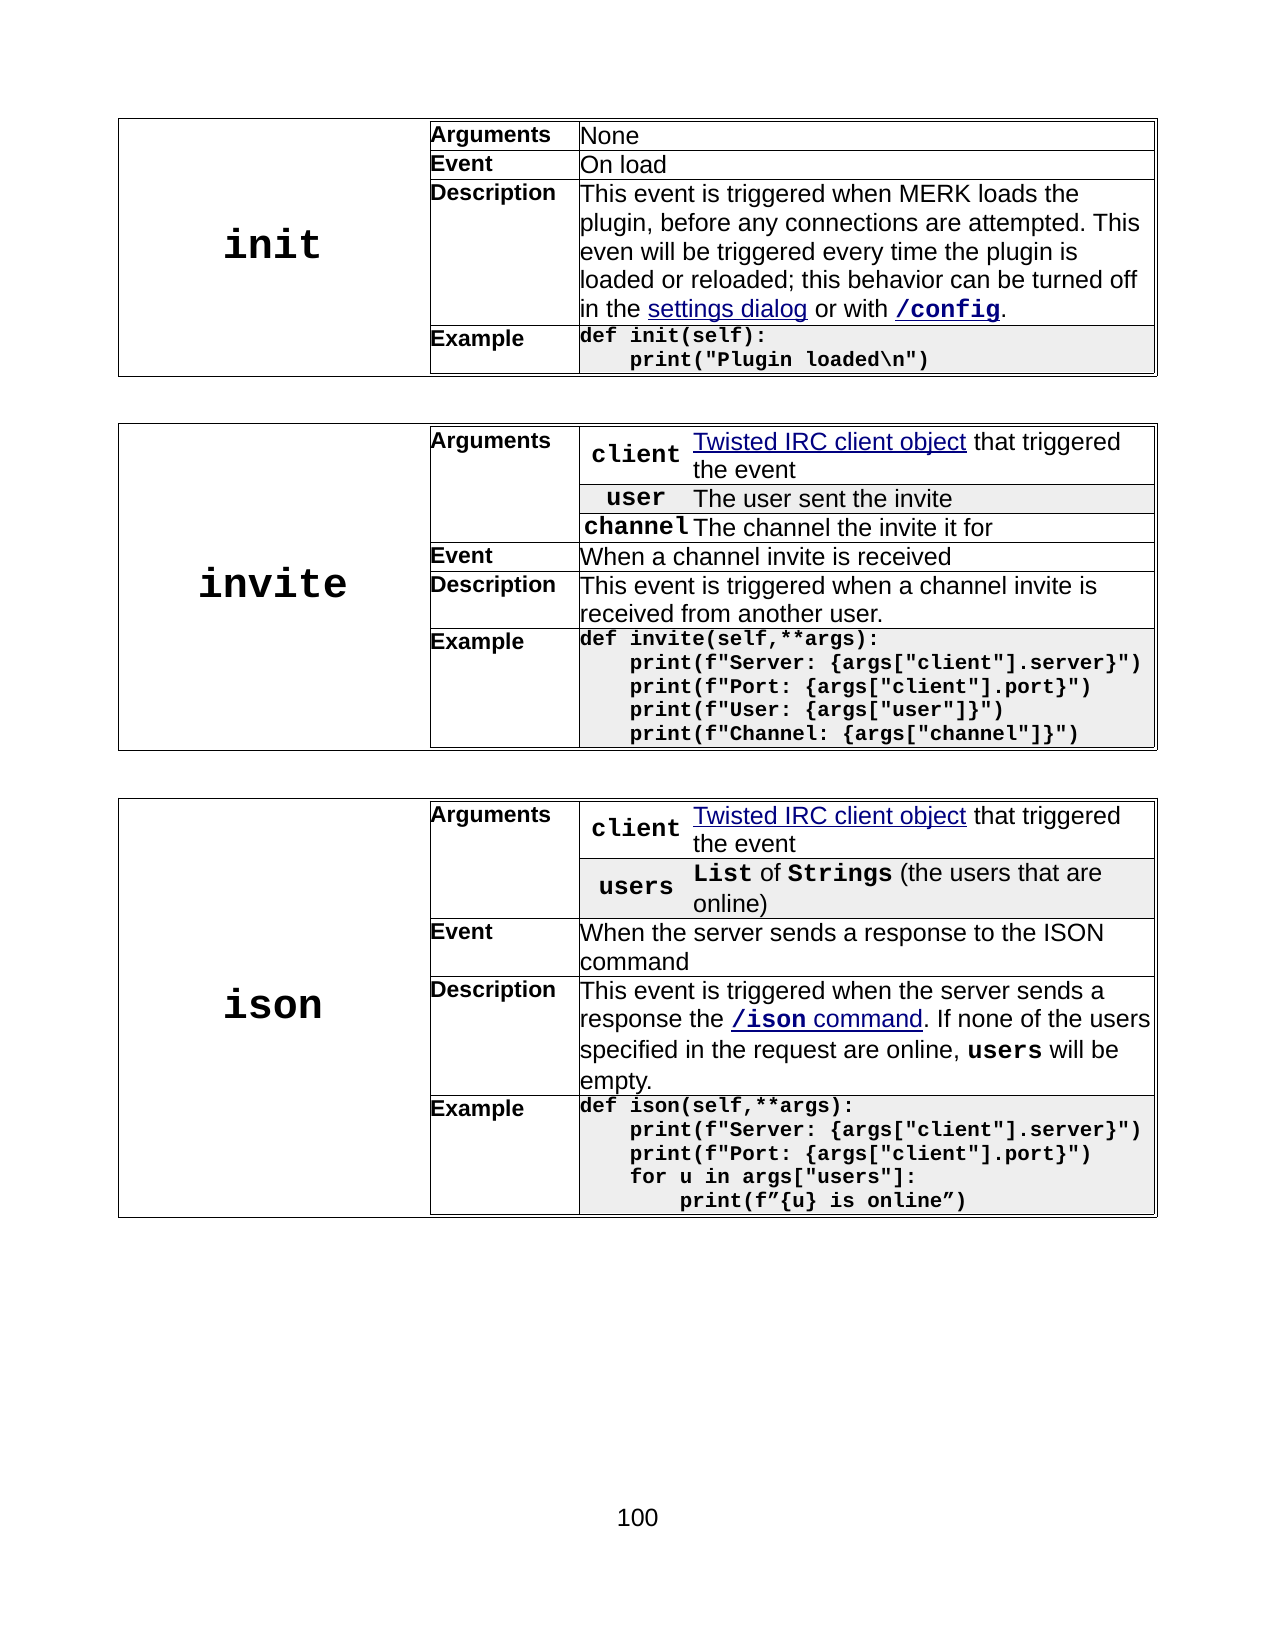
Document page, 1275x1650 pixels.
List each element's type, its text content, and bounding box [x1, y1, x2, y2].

table_header [427, 799, 1157, 1217]
table_cell Example [431, 629, 579, 747]
table_header init [119, 119, 427, 376]
table_header client [580, 802, 693, 858]
table_header Arguments [431, 427, 579, 542]
table_header Twisted IRC client object that triggered the event [693, 427, 1154, 484]
table_cell Description [431, 977, 579, 1095]
table_cell user [580, 485, 693, 513]
table_cell On load [580, 151, 1154, 179]
table_cell def ison(self,**args): print(f"Server: {args["client"].server}") print(f"Port: {args["client"].port}") for u in args["users"]: print(f”{u} is online”) [580, 1096, 1154, 1213]
table_cell def invite(self,**args): print(f"Server: {args["client"].server}") print(f"Port: {args["client"].port}") print(f"User: {args["user"]}") print(f"Channel: {args["channel"]}") [580, 629, 1154, 747]
table_cell The user sent the invite [693, 485, 1154, 513]
table_header Twisted IRC client object that triggered the event [693, 802, 1154, 858]
table_header invite [119, 424, 427, 750]
table_cell def init(self): print("Plugin loaded\n") [580, 326, 1154, 372]
table_cell Event [431, 151, 579, 179]
table_cell channel [580, 514, 693, 542]
table_header client [580, 427, 693, 484]
table_header None [580, 122, 1154, 150]
table_header [427, 119, 1157, 376]
table_header Arguments [431, 122, 579, 150]
table_cell Example [431, 326, 579, 372]
table_cell Description [431, 572, 579, 628]
table_cell When a channel invite is received [580, 543, 1154, 571]
table_header [427, 424, 1157, 750]
table_cell Event [431, 919, 579, 976]
table_header ison [119, 799, 427, 1217]
table_cell Event [431, 543, 579, 571]
table_cell This event is triggered when a channel invite is received from another user. [580, 572, 1154, 628]
table_cell The channel the invite it for [693, 514, 1154, 542]
table_cell This event is triggered when MERK loads the plugin, before any connections are attempted. This even will be triggered every time the plugin is loaded or reloaded; this behavior can be turned off in the settings dialog or with /config. [580, 180, 1154, 325]
table_cell users [580, 859, 693, 918]
table_header Arguments [431, 802, 579, 918]
table_cell Example [431, 1096, 579, 1213]
table_cell When the server sends a response to the ISON command [580, 919, 1154, 976]
table_cell List of Strings (the users that are online) [693, 859, 1154, 918]
table_cell Description [431, 180, 579, 325]
table_cell This event is triggered when the server sends a response the /ison command. If none of the users specified in the request are online, users will be empty. [580, 977, 1154, 1095]
